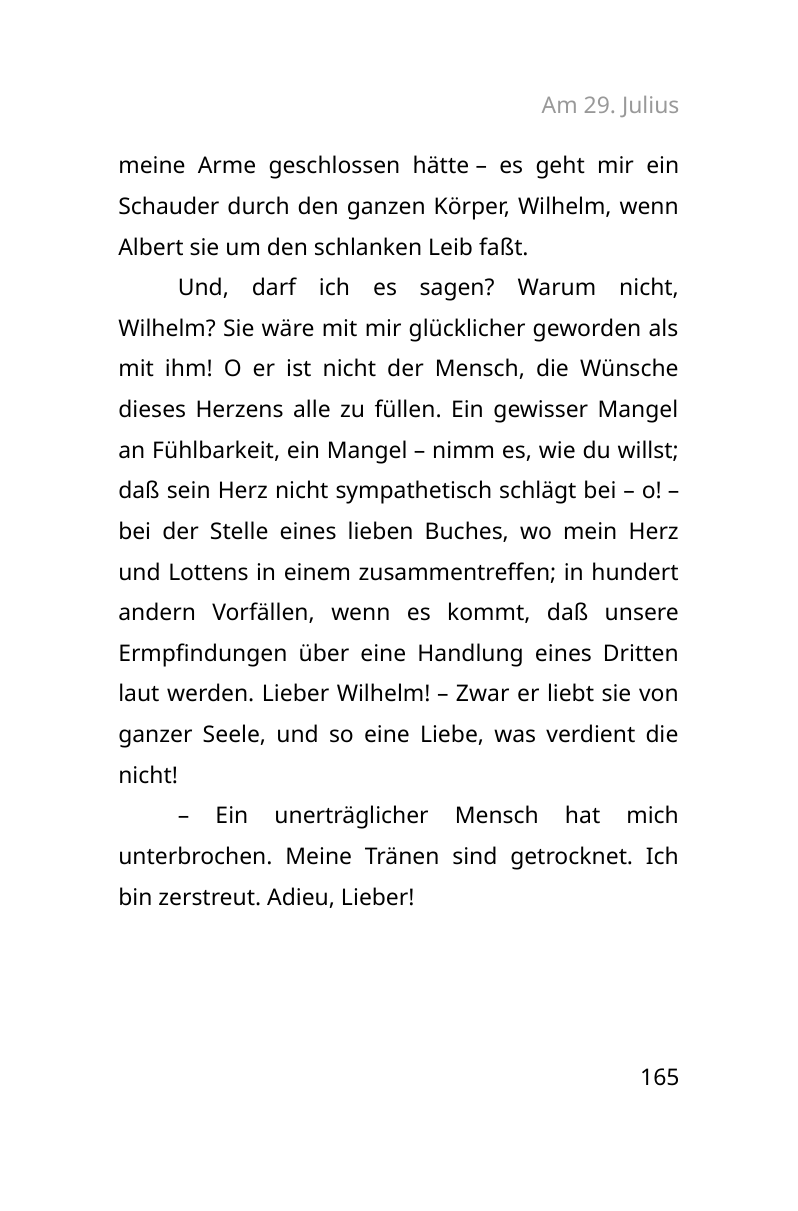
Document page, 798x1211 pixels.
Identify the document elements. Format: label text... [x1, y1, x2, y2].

text – Ein unerträglicher Mensch hat mich unterbrochen. Meine Tränen sind getrocknet. Ich bin zerstreut. Adieu, Lieber! [118, 799, 679, 912]
text Und, darf ich es sagen? Warum nicht, Wilhelm? Sie wäre mit mir glücklicher geworden als mit ihm! O er ist nicht der Mensch, die Wünsche dieses Herzens alle zu füllen. Ein gewisser Mangel an Fühlbarkeit, ein Mangel – nimm es, wie du willst; daß sein Herz nicht sympathetisch schlägt bei – o! – bei der Stelle eines lieben Buches, wo mein Herz und Lottens in einem zusammentreffen; in hundert andern Vorfällen, wenn es kommt, daß unsere Ermpfindungen über eine Handlung eines Dritten laut werden. Lieber Wilhelm! – Zwar er liebt sie von ganzer Seele, und so eine Liebe, was verdient die nicht! [118, 271, 679, 790]
text meine Arme geschlossen hätte – es geht mir ein Schauder durch den ganzen Körper, Wilhelm, wenn Albert sie um den schlanken Leib faßt. [118, 149, 679, 262]
